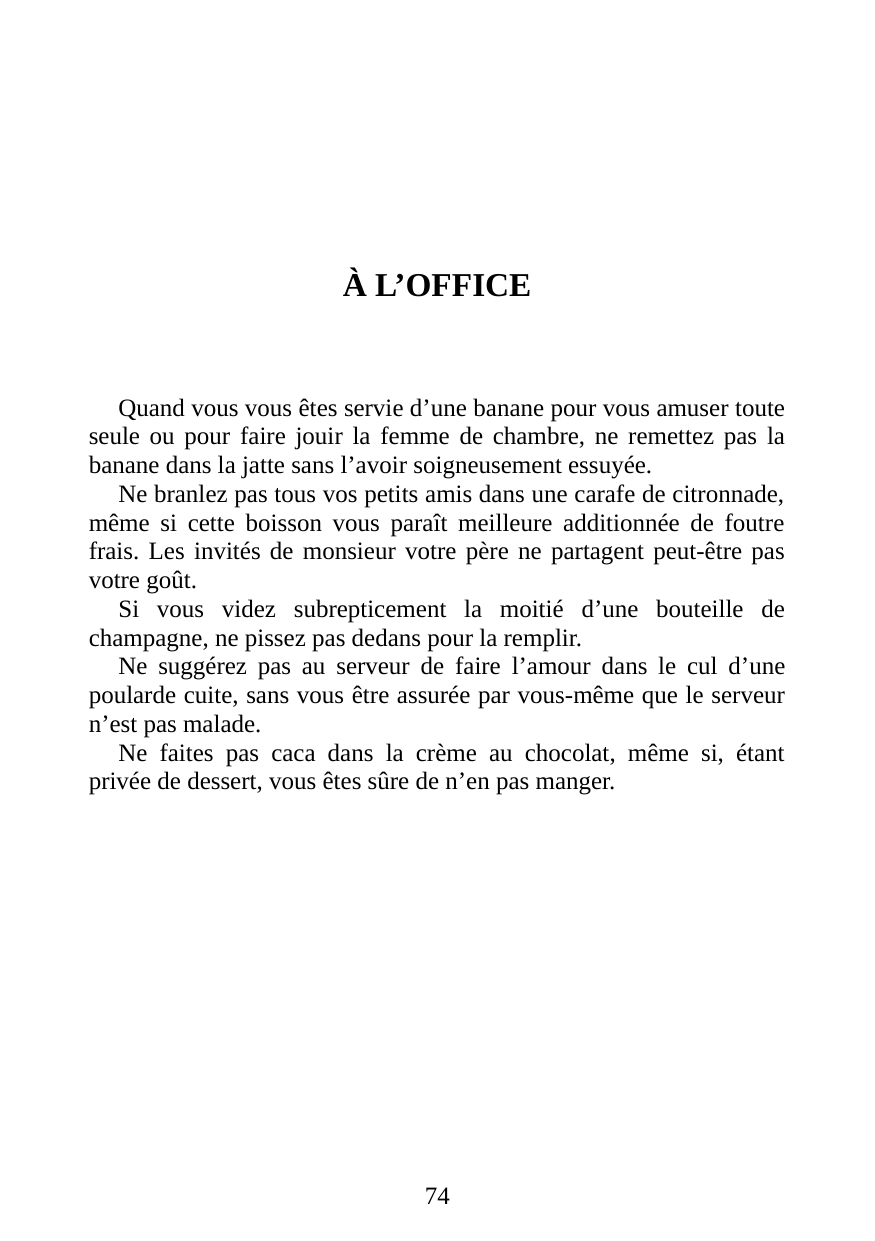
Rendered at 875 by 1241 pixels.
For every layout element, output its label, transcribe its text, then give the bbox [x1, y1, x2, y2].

text Ne suggérez pas au serveur de faire l’amour dans le cul d’une poularde cuite, sans vous être assurée par vous-même que le serveur n’est pas malade. [88, 651, 786, 738]
text Ne branlez pas tous vos petits amis dans une carafe de citronnade, même si cette boisson vous paraît meilleure additionnée de foutre frais. Les invités de monsieur votre père ne partagent peut-être pas votre goût. [88, 479, 786, 594]
subtitle À L’OFFICE [88, 266, 786, 304]
text Ne faites pas caca dans la crème au chocolat, même si, étant privée de dessert, vous êtes sûre de n’en pas manger. [88, 738, 786, 795]
text Si vous videz subrepticement la moitié d’une bouteille de champagne, ne pissez pas dedans pour la remplir. [88, 594, 786, 651]
text Quand vous vous êtes servie d’une banane pour vous amuser toute seule ou pour faire jouir la femme de chambre, ne remettez pas la banane dans la jatte sans l’avoir soigneusement essuyée. [88, 393, 786, 479]
